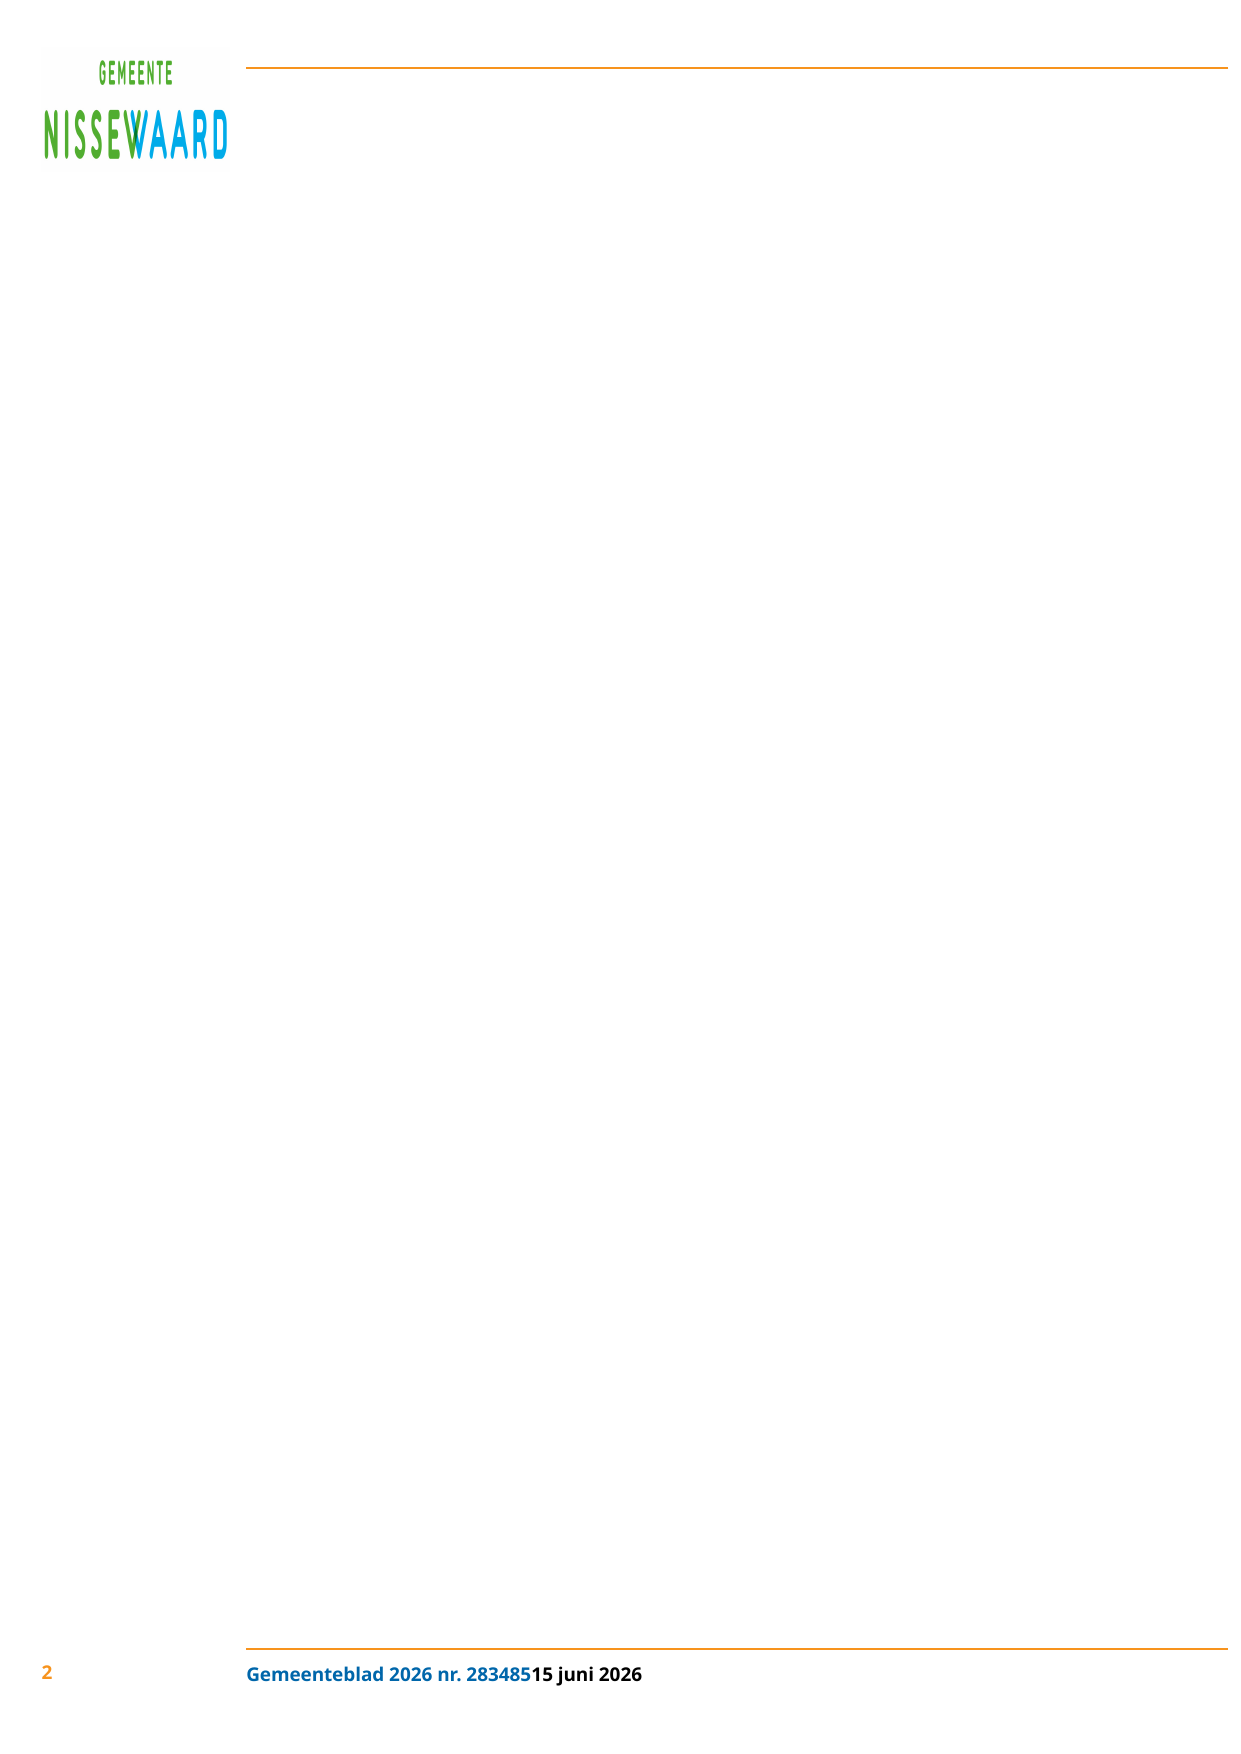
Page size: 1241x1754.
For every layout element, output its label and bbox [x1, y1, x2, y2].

picture [41, 47, 231, 172]
